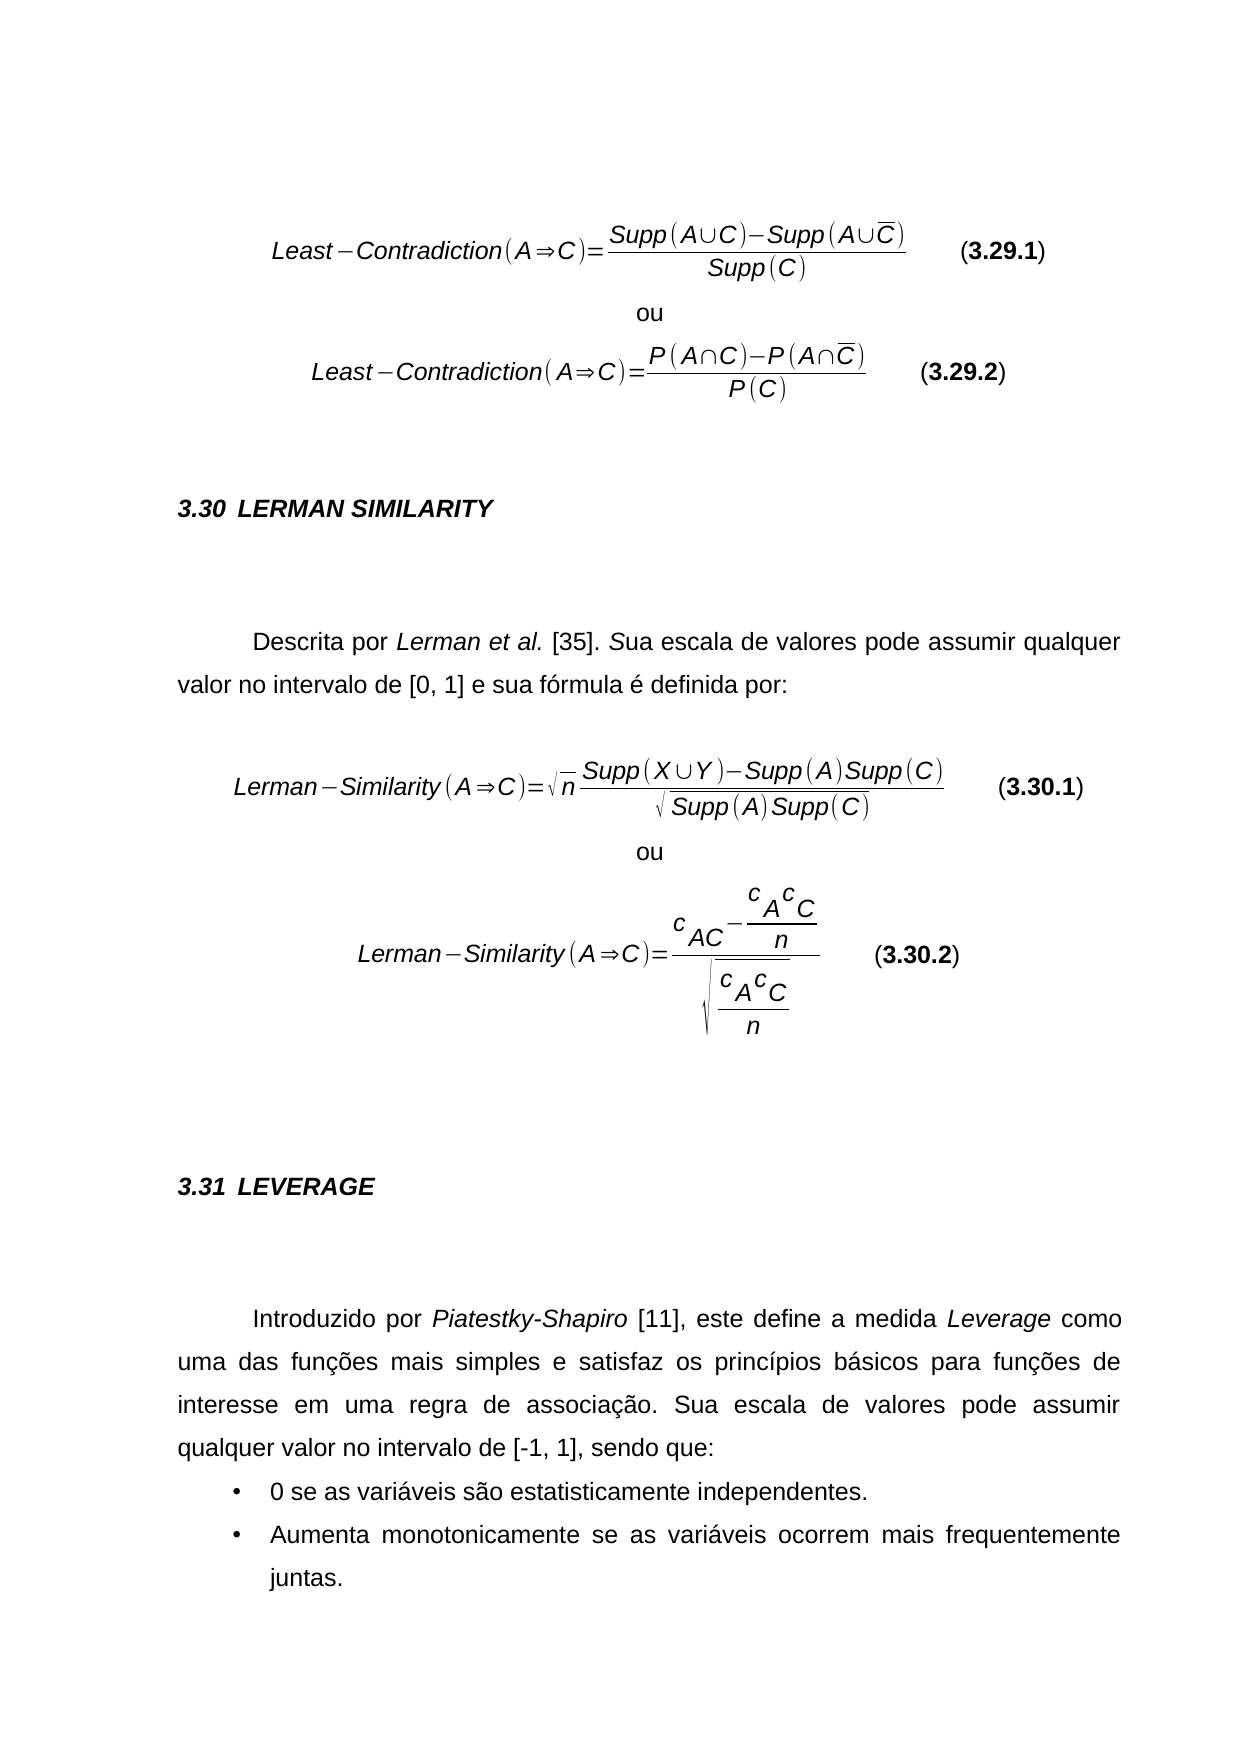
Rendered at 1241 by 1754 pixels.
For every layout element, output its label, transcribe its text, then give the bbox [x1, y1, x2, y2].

text (3.30.1) [177, 756, 1122, 822]
text (3.29.2) [177, 341, 1122, 405]
text ou [177, 836, 1122, 865]
text (3.30.2) [177, 879, 1122, 1039]
list Aumenta monotonicamente se as variáveis ocorrem mais frequentemente juntas. [232, 1520, 1122, 1592]
subtitle LERMAN SIMILARITY [177, 494, 1122, 523]
text Descrita por Lerman et al. [35]. Sua escala de valores pode assumir qualquer valor no intervalo de [0, 1] e sua fórmula é definida por: [177, 627, 1122, 699]
list 0 se as variáveis são estatisticamente independentes. [232, 1476, 1122, 1505]
text ou [177, 298, 1122, 327]
text (3.29.1) [177, 220, 1122, 284]
subtitle LEVERAGE [177, 1171, 1122, 1200]
text Introduzido por Piatestky-Shapiro [11], este define a medida Leverage como uma das funções mais simples e satisfaz os princípios básicos para funções de interesse em uma regra de associação. Sua escala de valores pode assumir qualquer valor no intervalo de [-1, 1], sendo que: [177, 1304, 1122, 1462]
